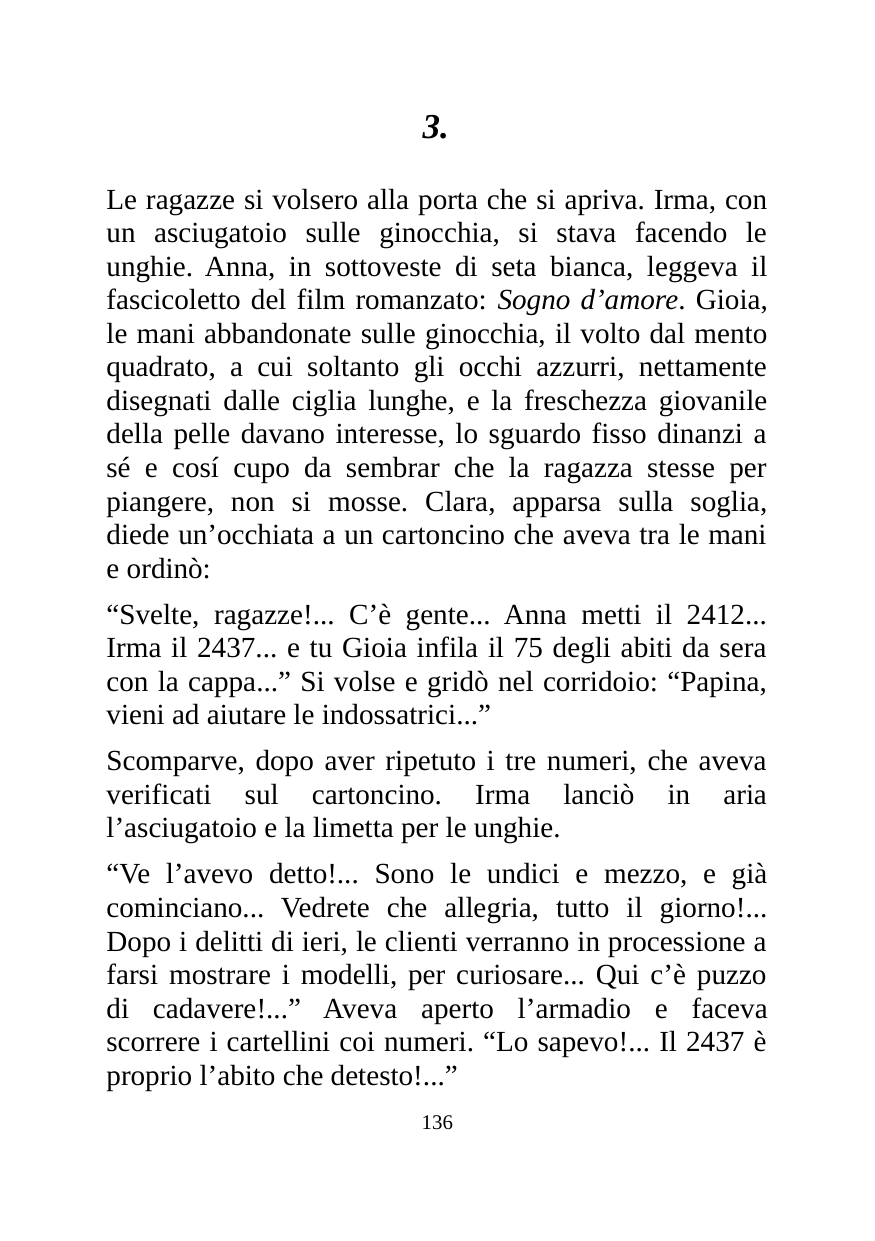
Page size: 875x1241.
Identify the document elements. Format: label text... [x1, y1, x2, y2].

subtitle 3. [106, 106, 768, 146]
text Scomparve, dopo aver ripetuto i tre numeri, che aveva verificati sul cartoncino. Irma lanciò in aria l’asciugatoio e la limetta per le unghie. [106, 743, 768, 844]
text “Ve l’avevo detto!... Sono le undici e mezzo, e già cominciano... Vedrete che allegria, tutto il giorno!... Dopo i delitti di ieri, le clienti verranno in processione a farsi mostrare i modelli, per curiosare... Qui c’è puzzo di cadavere!...” Aveva aperto l’armadio e faceva scorrere i cartellini coi numeri. “Lo sapevo!... Il 2437 è proprio l’abito che detesto!...” [106, 857, 768, 1091]
text Le ragazze si volsero alla porta che si apriva. Irma, con un asciugatoio sulle ginocchia, si stava facendo le unghie. Anna, in sottoveste di seta bianca, leggeva il fascicoletto del film romanzato: Sogno d’amore. Gioia, le mani abbandonate sulle ginocchia, il volto dal mento quadrato, a cui soltanto gli occhi azzurri, nettamente disegnati dalle ciglia lunghe, e la freschezza giovanile della pelle davano interesse, lo sguardo fisso dinanzi a sé e cosí cupo da sembrar che la ragazza stesse per piangere, non si mosse. Clara, apparsa sulla soglia, diede un’occhiata a un cartoncino che aveva tra le mani e ordinò: [106, 182, 768, 584]
text “Svelte, ragazze!... C’è gente... Anna metti il 2412... Irma il 2437... e tu Gioia infila il 75 degli abiti da sera con la cappa...” Si volse e gridò nel corridoio: “Papina, vieni ad aiutare le indossatrici...” [106, 597, 768, 731]
